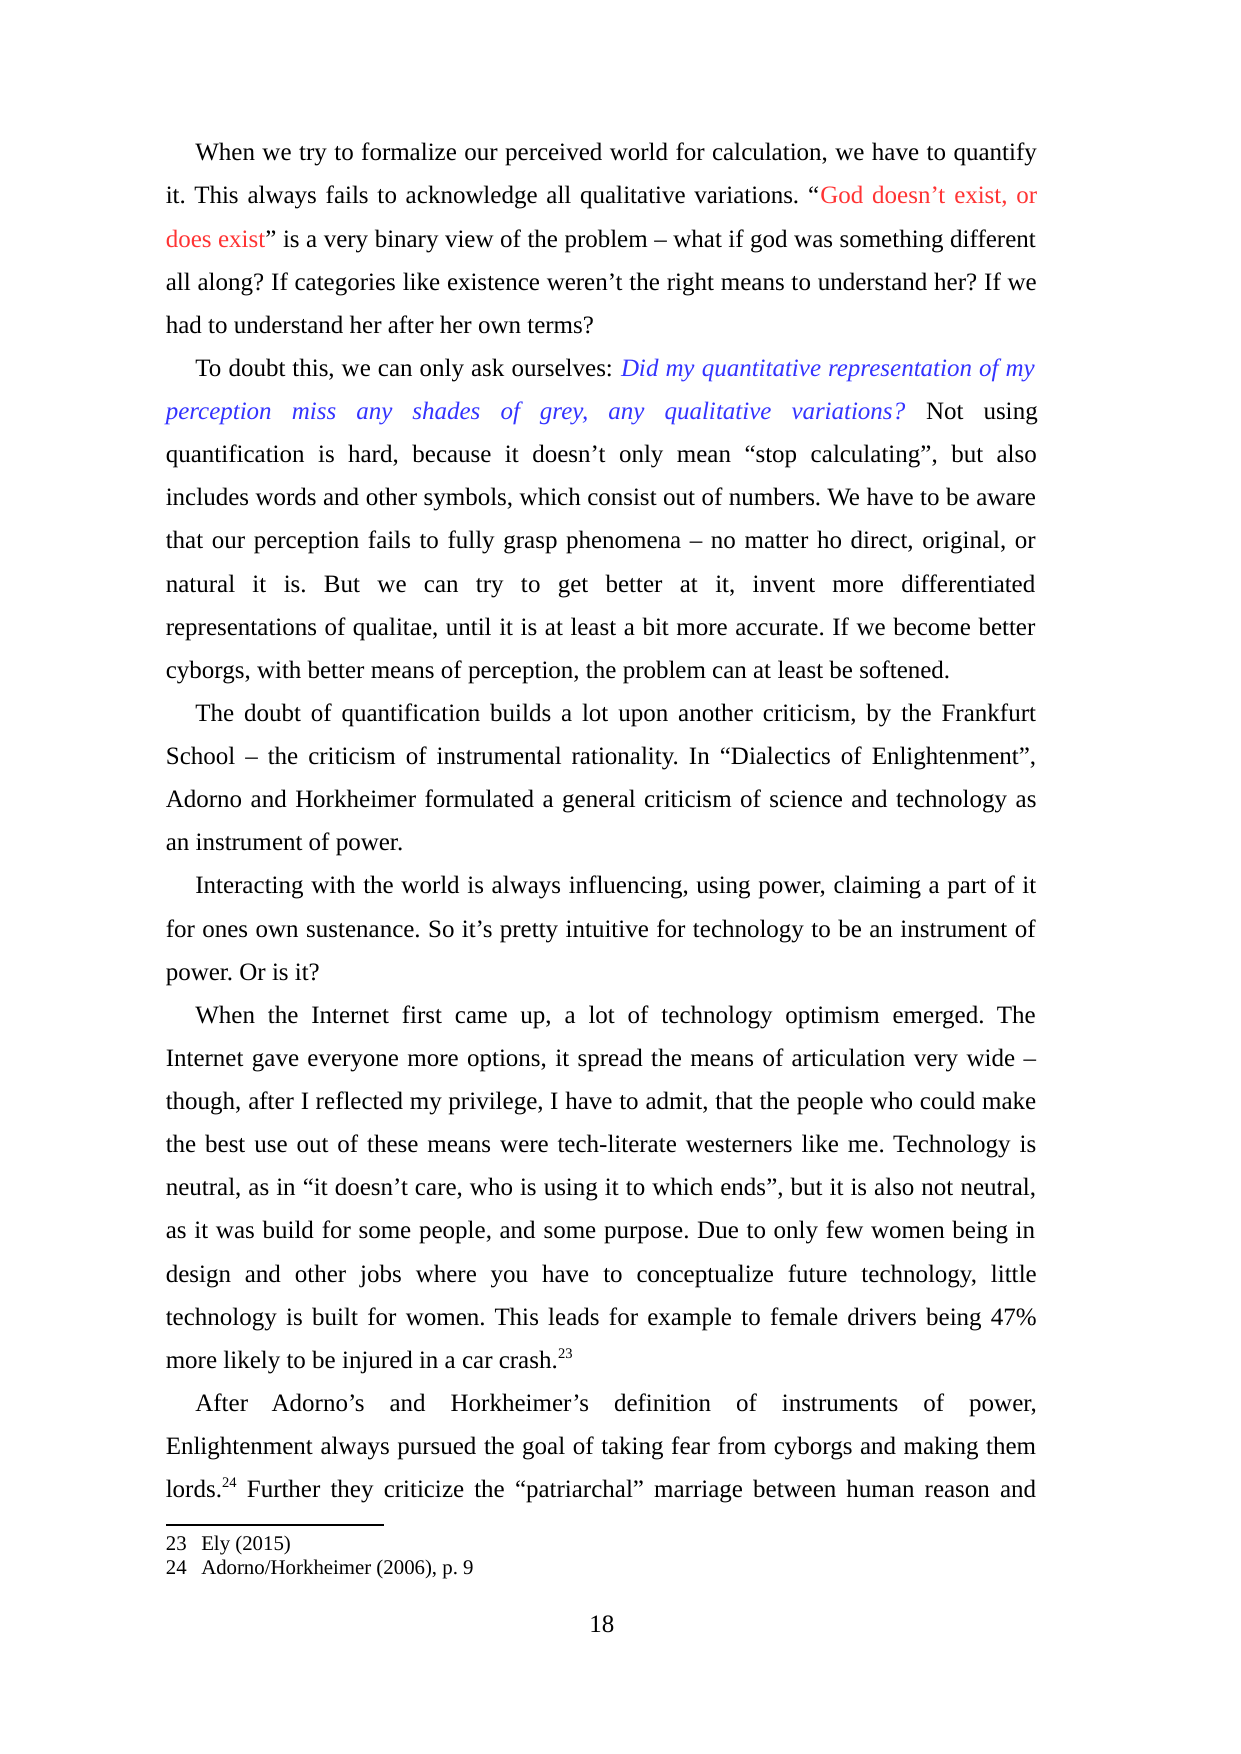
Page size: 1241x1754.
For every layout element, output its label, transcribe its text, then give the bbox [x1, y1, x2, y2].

text After Adorno’s and Horkheimer’s definition of instruments of power, Enlightenment always pursued the goal of taking fear from cyborgs and making them lords. Further they criticize the “patriarchal” marriage between human reason and [166, 1388, 1037, 1503]
text When we try to formalize our perceived world for calculation, we have to quantify it. This always fails to acknowledge all qualitative variations. “God doesn’t exist, or does exist” is a very binary view of the problem – what if god was something different all along? If categories like existence weren’t the right means to understand her? If we had to understand her after her own terms? [166, 137, 1037, 339]
text Adorno/Horkheimer (2006), p. 9 [166, 1555, 1037, 1579]
text To doubt this, we can only ask ourselves: Did my quantitative representation of my perception miss any shades of grey, any qualitative variations? Not using quantification is hard, because it doesn’t only mean “stop calculating”, but also includes words and other symbols, which consist out of numbers. We have to be aware that our perception fails to fully grasp phenomena – no matter ho direct, original, or natural it is. But we can try to get better at it, invent more differentiated representations of qualitae, until it is at least a bit more accurate. If we become better cyborgs, with better means of perception, the problem can at least be softened. [166, 353, 1037, 684]
text When the Internet first came up, a lot of technology optimism emerged. The Internet gave everyone more options, it spread the means of articulation very wide – though, after I reflected my privilege, I have to admit, that the people who could make the best use out of these means were tech-literate westerners like me. Technology is neutral, as in “it doesn’t care, who is using it to which ends”, but it is also not neutral, as it was build for some people, and some purpose. Due to only few women being in design and other jobs where you have to conceptualize future technology, little technology is built for women. This leads for example to female drivers being 47% more likely to be injured in a car crash. [166, 1000, 1037, 1374]
text Interacting with the world is always influencing, using power, claiming a part of it for ones own sustenance. So it’s pretty intuitive for technology to be an instrument of power. Or is it? [166, 871, 1037, 986]
text The doubt of quantification builds a lot upon another criticism, by the Frankfurt School – the criticism of instrumental rationality. In “Dialectics of Enlightenment”, Adorno and Horkheimer formulated a general criticism of science and technology as an instrument of power. [166, 698, 1037, 856]
text Ely (2015) [166, 1531, 1037, 1555]
